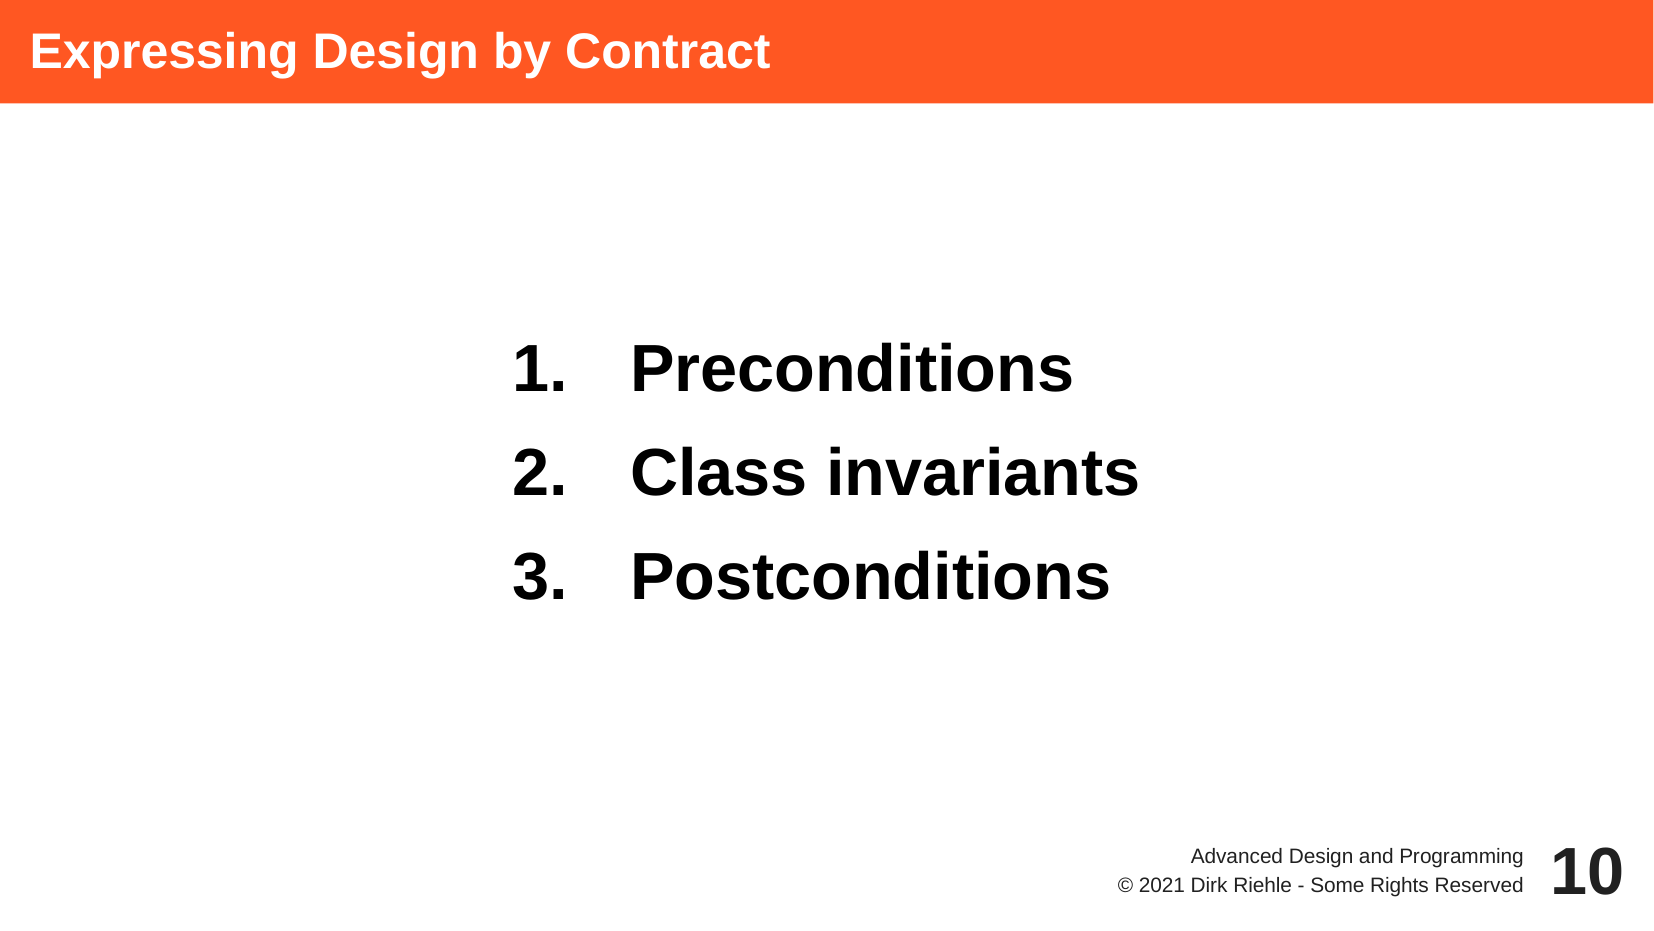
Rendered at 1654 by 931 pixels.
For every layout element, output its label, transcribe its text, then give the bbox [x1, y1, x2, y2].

title Expressing Design by Contract [0, 0, 1654, 104]
subtitle Preconditions Class invariants Postconditions [29, 132, 1625, 813]
